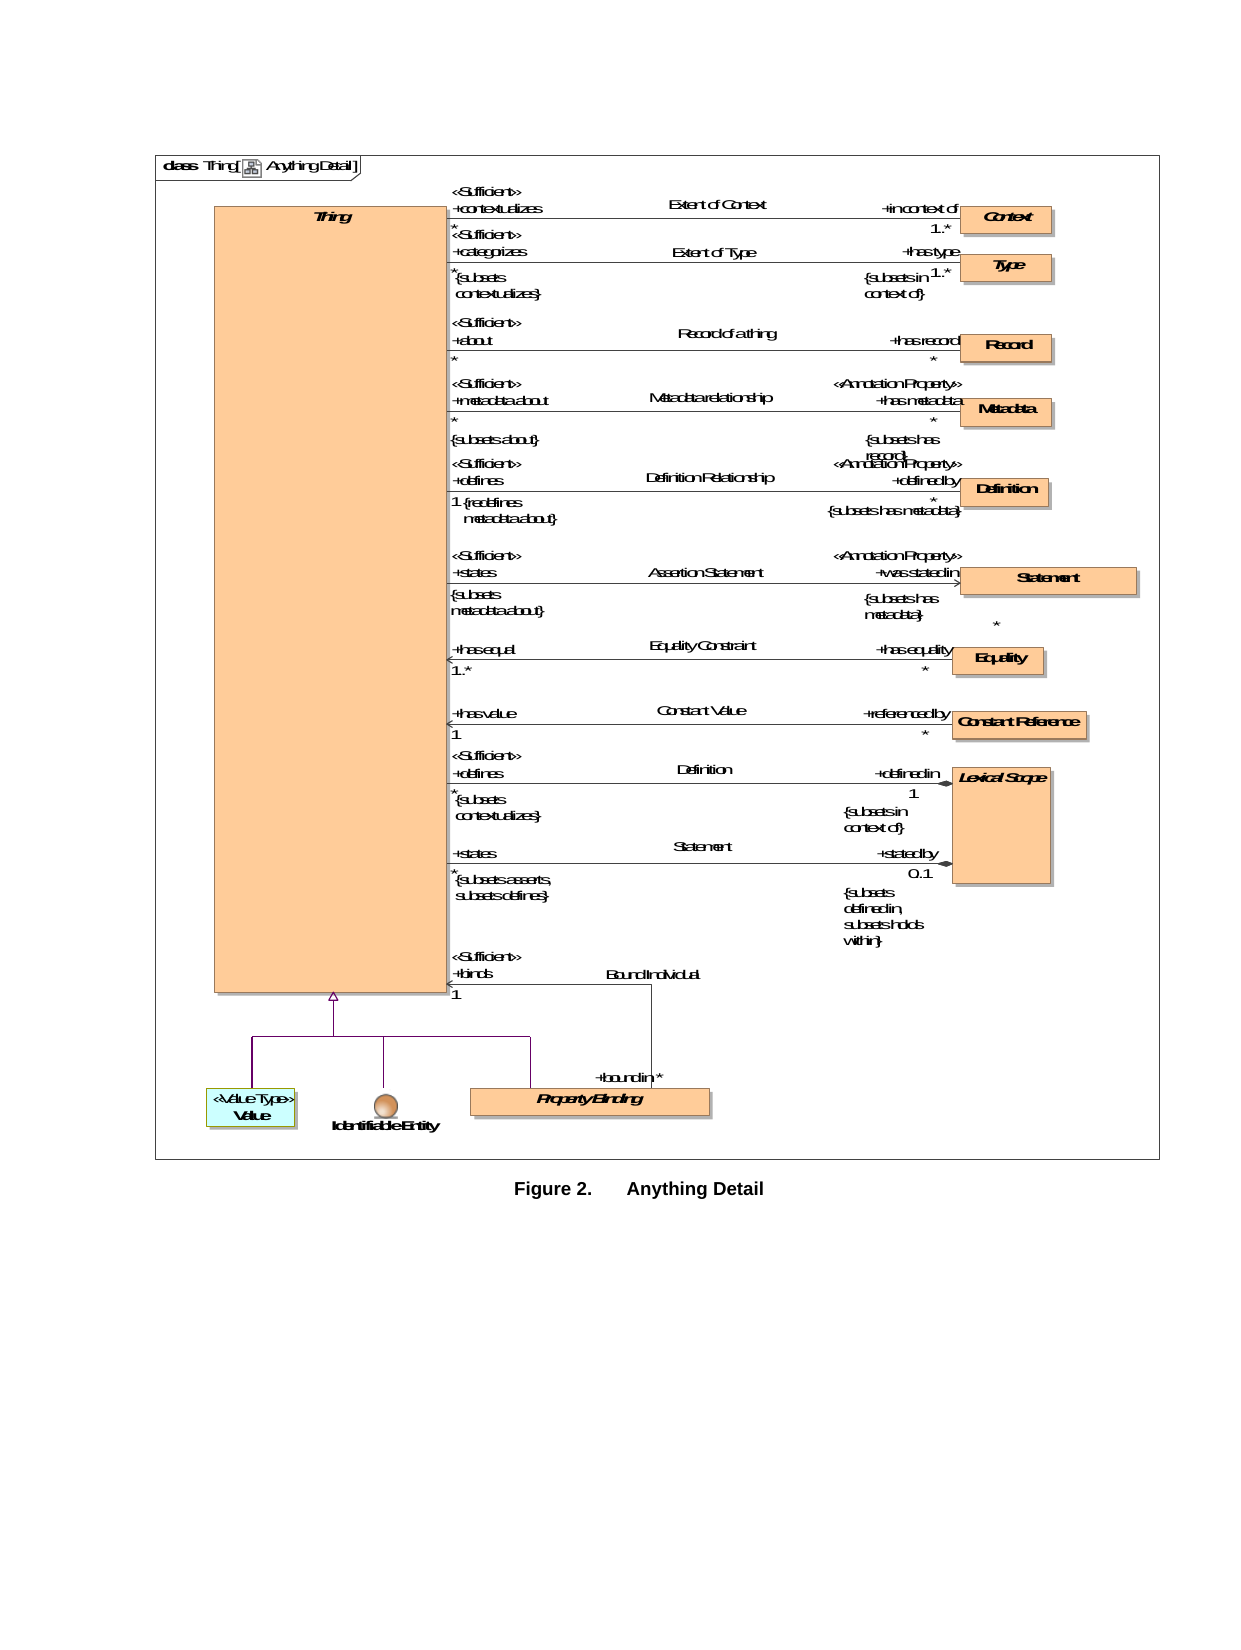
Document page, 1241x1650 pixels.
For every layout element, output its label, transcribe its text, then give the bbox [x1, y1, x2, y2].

list Anything Detail [187, 1178, 1090, 1199]
